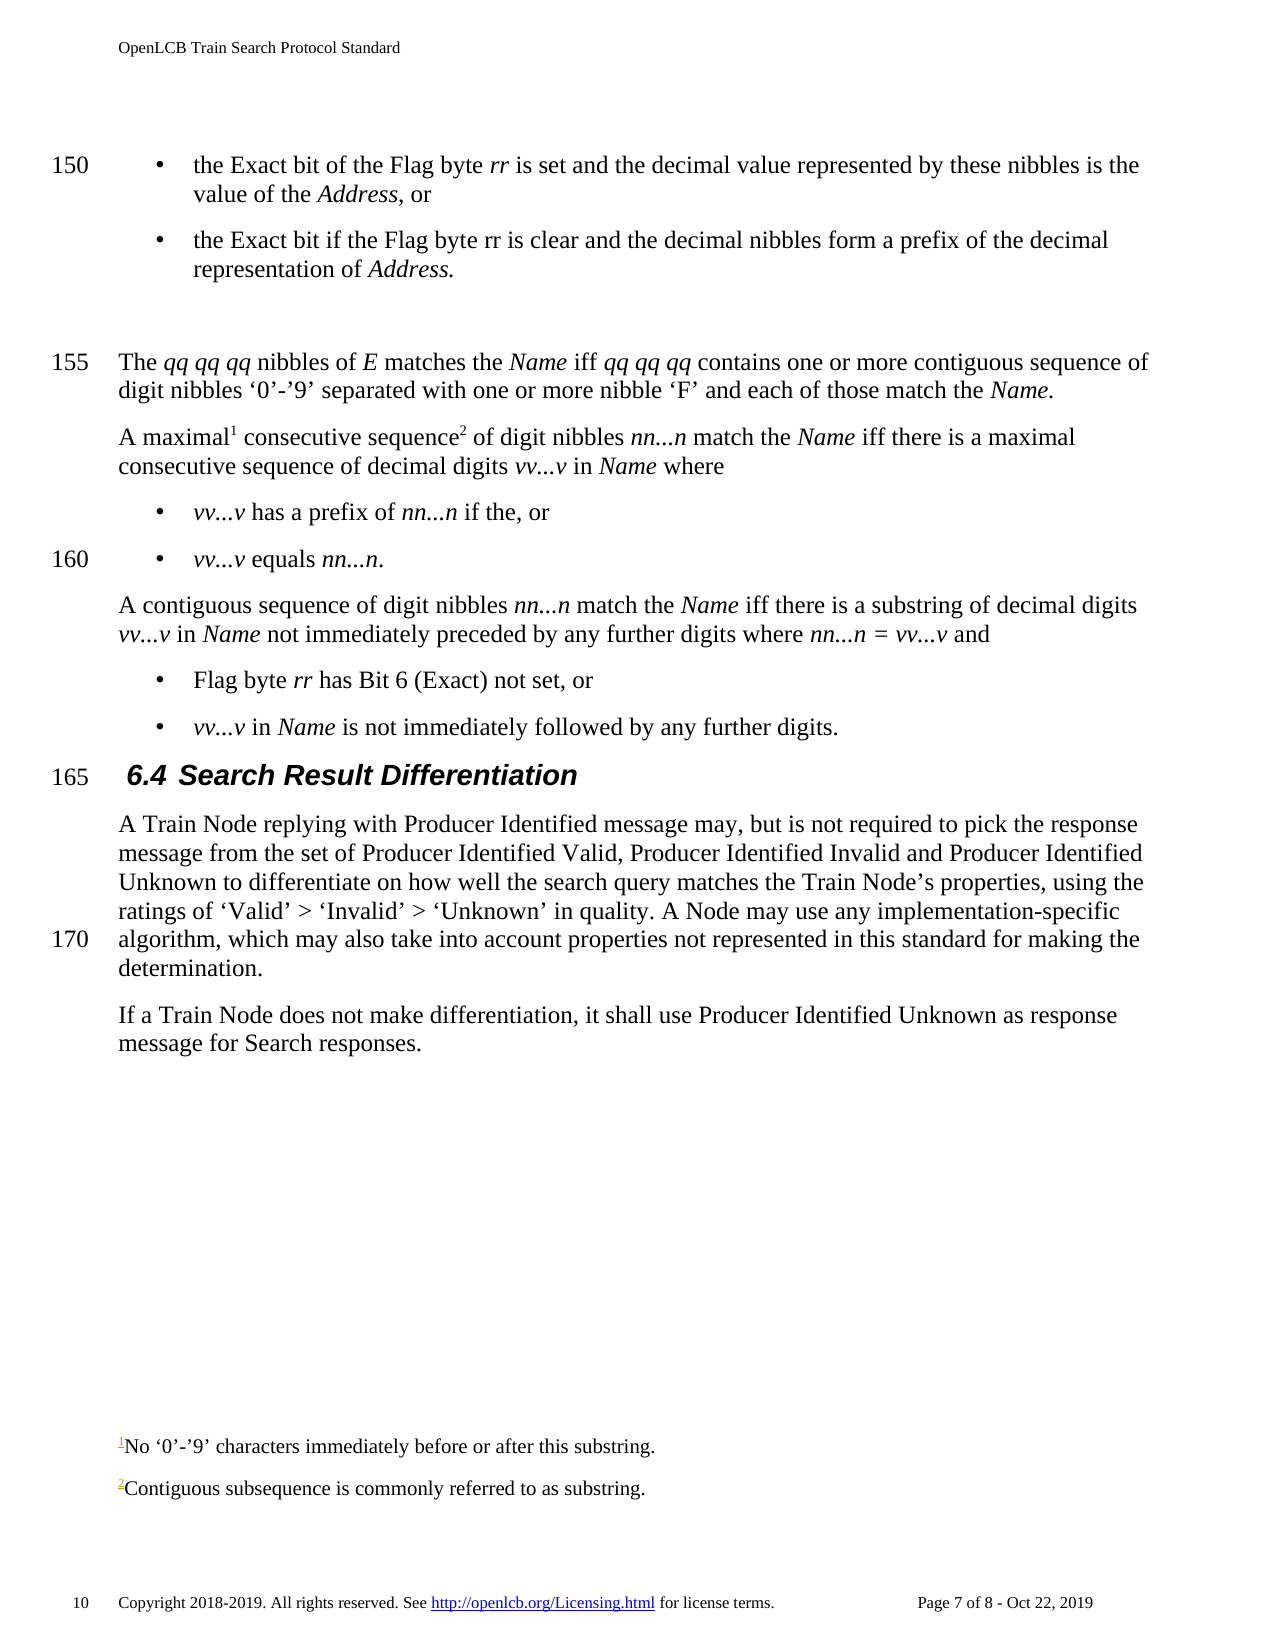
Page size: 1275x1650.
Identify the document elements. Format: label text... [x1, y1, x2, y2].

list vv...v equals nn...n. [156, 544, 1157, 572]
text A Train Node replying with Producer Identified message may, but is not required to pick the response message from the set of Producer Identified Valid, Producer Identified Invalid and Producer Identified Unknown to differentiate on how well the search query matches the Train Node’s properties, using the ratings of ‘Valid’ > ‘Invalid’ > ‘Unknown’ in quality. A Node may use any implementation-specific algorithm, which may also take into account properties not represented in this standard for making the determination. [118, 809, 1157, 982]
text Contiguous subsequence is commonly referred to as substring. [118, 1476, 1157, 1500]
list the Exact bit if the Flag byte rr is clear and the decimal nibbles form a prefix of the decimal representation of Address. [156, 225, 1157, 283]
list vv...v in Name is not immediately followed by any further digits. [156, 712, 1157, 741]
text A maximal consecutive sequence of digit nibbles nn...n match the Name iff there is a maximal consecutive sequence of decimal digits vv...v in Name where [118, 422, 1157, 479]
text If a Train Node does not make differentiation, it shall use Producer Identified Unknown as response message for Search responses. [118, 1000, 1157, 1057]
list vv...v has a prefix of nn...n if the, or [156, 497, 1157, 526]
list Flag byte rr has Bit 6 (Exact) not set, or [156, 665, 1157, 694]
text A contiguous sequence of digit nibbles nn...n match the Name iff there is a substring of decimal digits vv...v in Name not immediately preceded by any further digits where nn...n = vv...v and [118, 590, 1157, 648]
text No ‘0’-’9’ characters immediately before or after this substring. [118, 1434, 1157, 1458]
list the Exact bit of the Flag byte rr is set and the decimal value represented by these nibbles is the value of the Address, or [156, 150, 1157, 207]
subtitle Search Result Differentiation [118, 758, 1157, 792]
